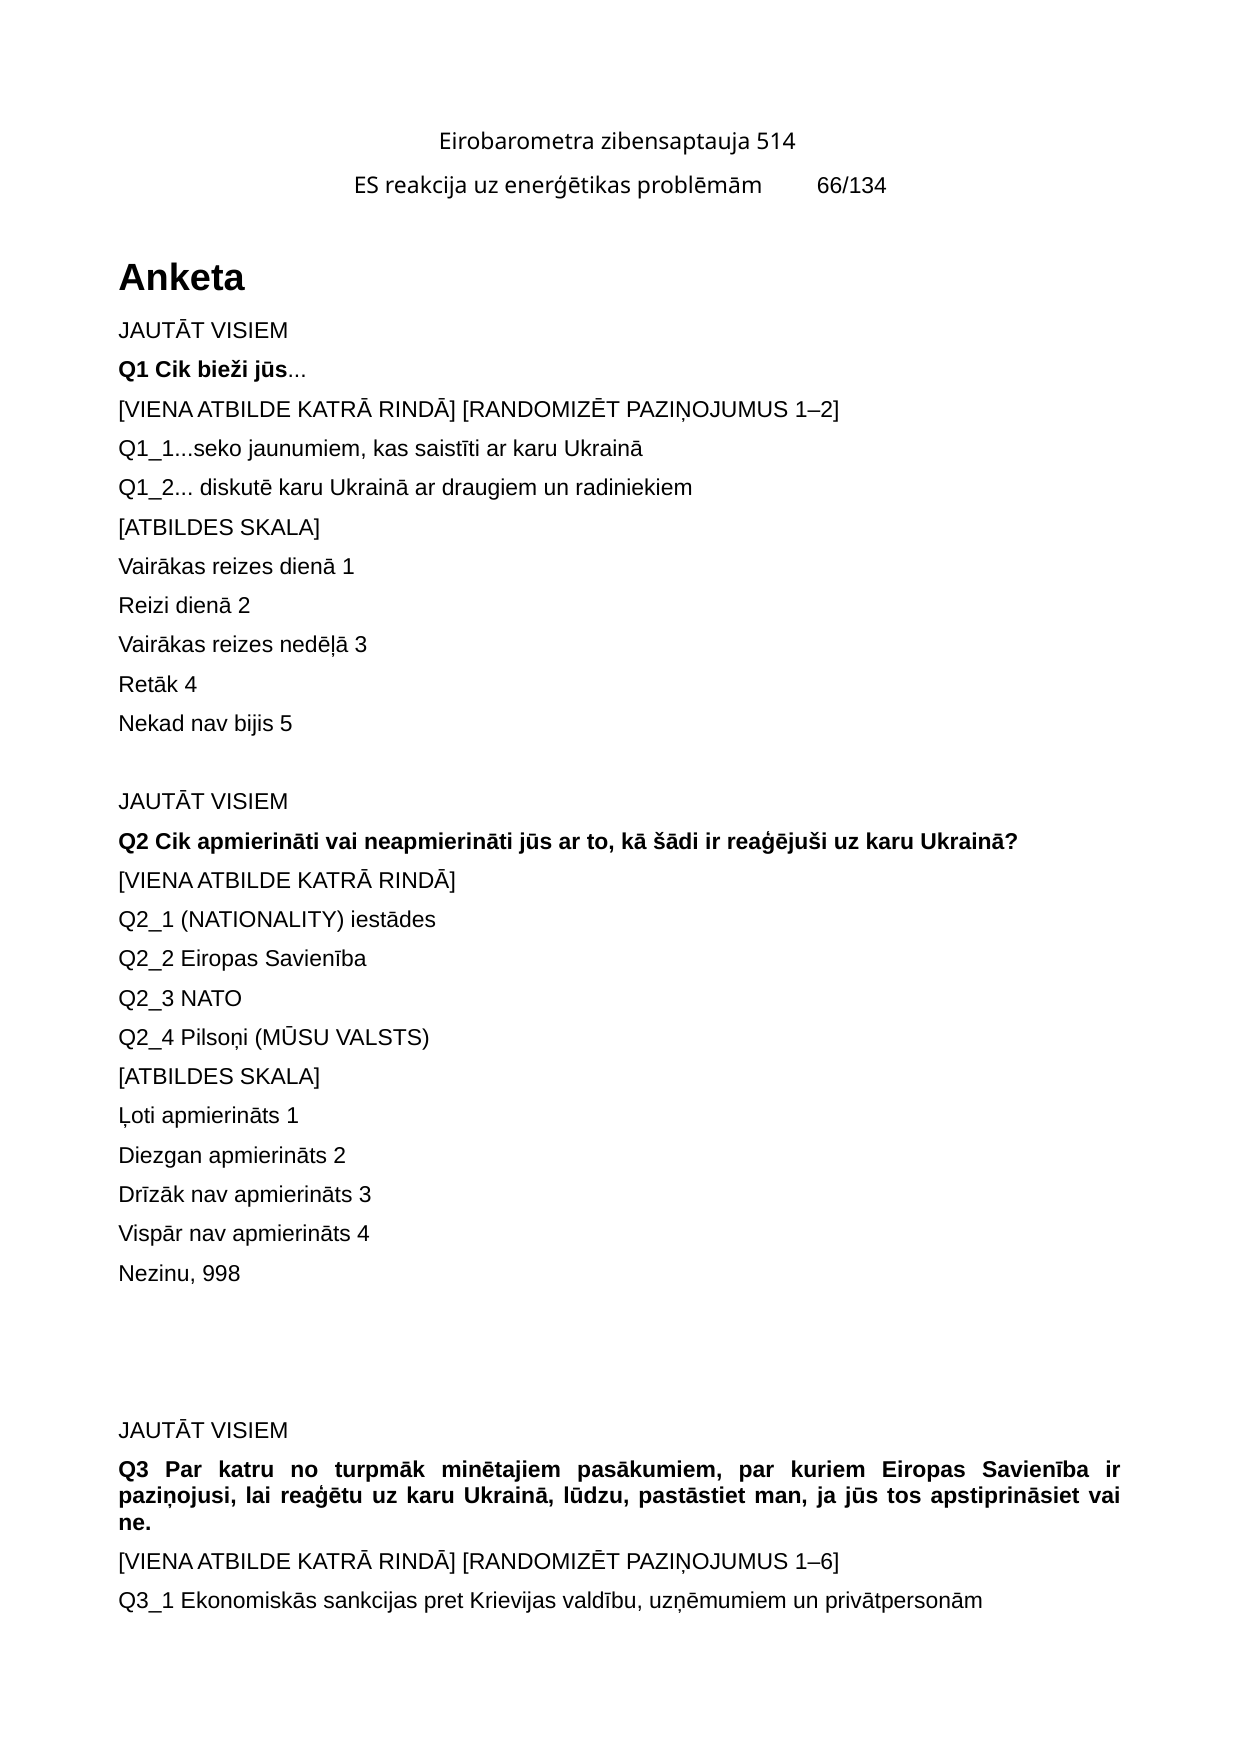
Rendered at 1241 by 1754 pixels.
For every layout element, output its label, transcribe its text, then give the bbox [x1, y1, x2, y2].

text Diezgan apmierināts 2 [118, 1142, 1122, 1168]
text Nekad nav bijis 5 [118, 710, 1122, 736]
text Ļoti apmierināts 1 [118, 1102, 1122, 1129]
text Retāk 4 [118, 671, 1122, 697]
subtitle Anketa [118, 254, 1122, 298]
text Vairākas reizes dienā 1 [118, 553, 1122, 579]
text [VIENA ATBILDE KATRĀ RINDĀ] [118, 867, 1122, 893]
text Q2_3 NATO [118, 985, 1122, 1011]
text Q1 Cik bieži jūs... [118, 356, 1122, 383]
text Q2_1 (NATIONALITY) iestādes [118, 906, 1122, 932]
text Q3 Par katru no turpmāk minētajiem pasākumiem, par kuriem Eiropas Savienība ir paziņojusi, lai reaģētu uz karu Ukrainā, lūdzu, pastāstiet man, ja jūs tos apstiprināsiet vai ne. [118, 1456, 1122, 1535]
text [ATBILDES SKALA] [118, 513, 1122, 540]
text Nezinu, 998 [118, 1259, 1122, 1286]
text Reizi dienā 2 [118, 592, 1122, 618]
text [VIENA ATBILDE KATRĀ RINDĀ] [RANDOMIZĒT PAZIŅOJUMUS 1–6] [118, 1548, 1122, 1574]
text JAUTĀT VISIEM [118, 1417, 1122, 1443]
text Q1_2... diskutē karu Ukrainā ar draugiem un radiniekiem [118, 474, 1122, 501]
text JAUTĀT VISIEM [118, 317, 1122, 343]
text Q1_1...seko jaunumiem, kas saistīti ar karu Ukrainā [118, 435, 1122, 461]
text Drīzāk nav apmierināts 3 [118, 1181, 1122, 1207]
text [ATBILDES SKALA] [118, 1063, 1122, 1089]
text Q2_4 Pilsoņi (MŪSU VALSTS) [118, 1024, 1122, 1050]
text Q2 Cik apmierināti vai neapmierināti jūs ar to, kā šādi ir reaģējuši uz karu Ukrainā? [118, 828, 1122, 854]
text Q2_2 Eiropas Savienība [118, 945, 1122, 972]
text JAUTĀT VISIEM [118, 788, 1122, 815]
text [VIENA ATBILDE KATRĀ RINDĀ] [RANDOMIZĒT PAZIŅOJUMUS 1–2] [118, 396, 1122, 422]
text Q3_1 Ekonomiskās sankcijas pret Krievijas valdību, uzņēmumiem un privātpersonām [118, 1587, 1122, 1613]
text Vairākas reizes nedēļā 3 [118, 631, 1122, 658]
text Vispār nav apmierināts 4 [118, 1220, 1122, 1247]
